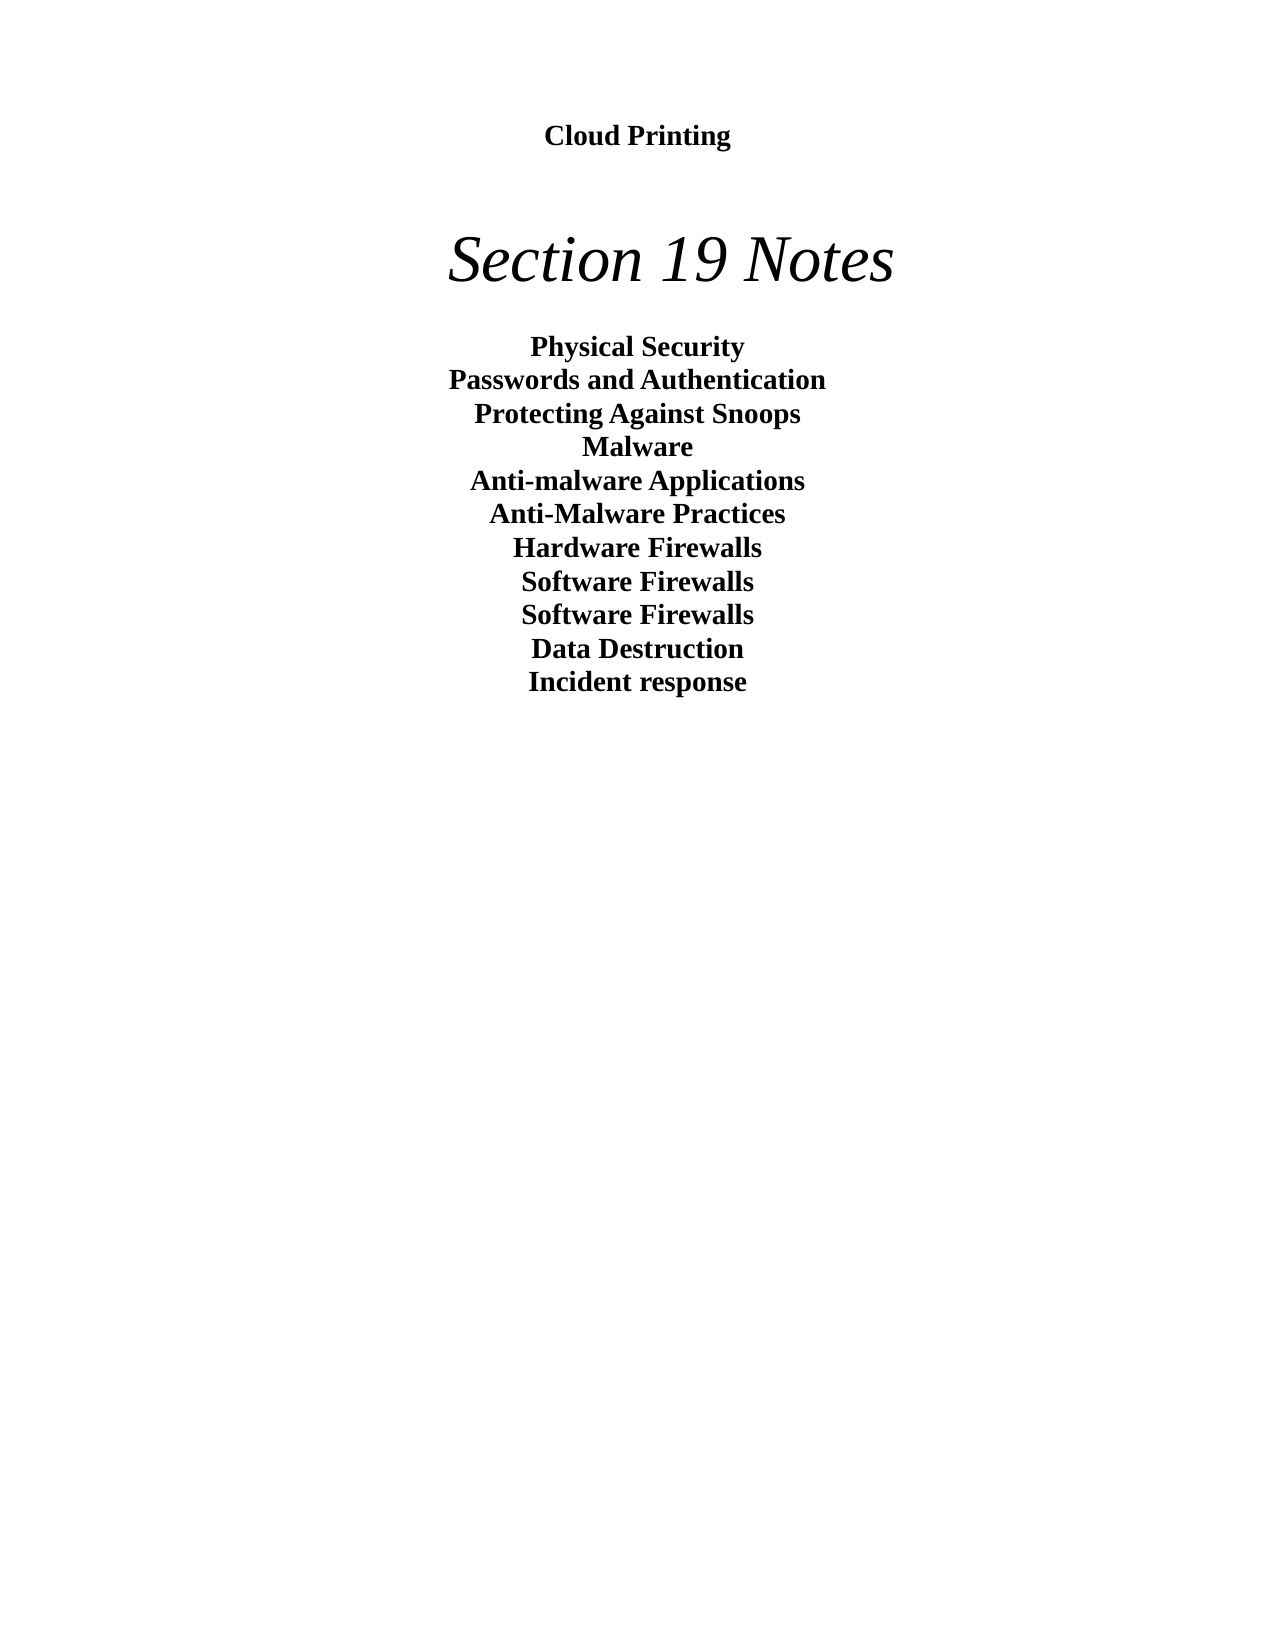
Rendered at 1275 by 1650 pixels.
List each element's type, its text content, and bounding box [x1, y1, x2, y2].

text Software Firewalls [118, 597, 1157, 631]
list Section 19 Notes [156, 219, 1157, 295]
text Physical Security [118, 329, 1157, 362]
text Passwords and Authentication [118, 362, 1157, 396]
text Incident response [118, 664, 1157, 698]
text Anti-malware Applications [118, 463, 1157, 497]
text Anti-Malware Practices [118, 497, 1157, 530]
text Cloud Printing [118, 118, 1157, 152]
text Protecting Against Snoops [118, 396, 1157, 429]
text Software Firewalls [118, 564, 1157, 597]
text Hardware Firewalls [118, 530, 1157, 564]
text Malware [118, 429, 1157, 463]
text Data Destruction [118, 631, 1157, 664]
